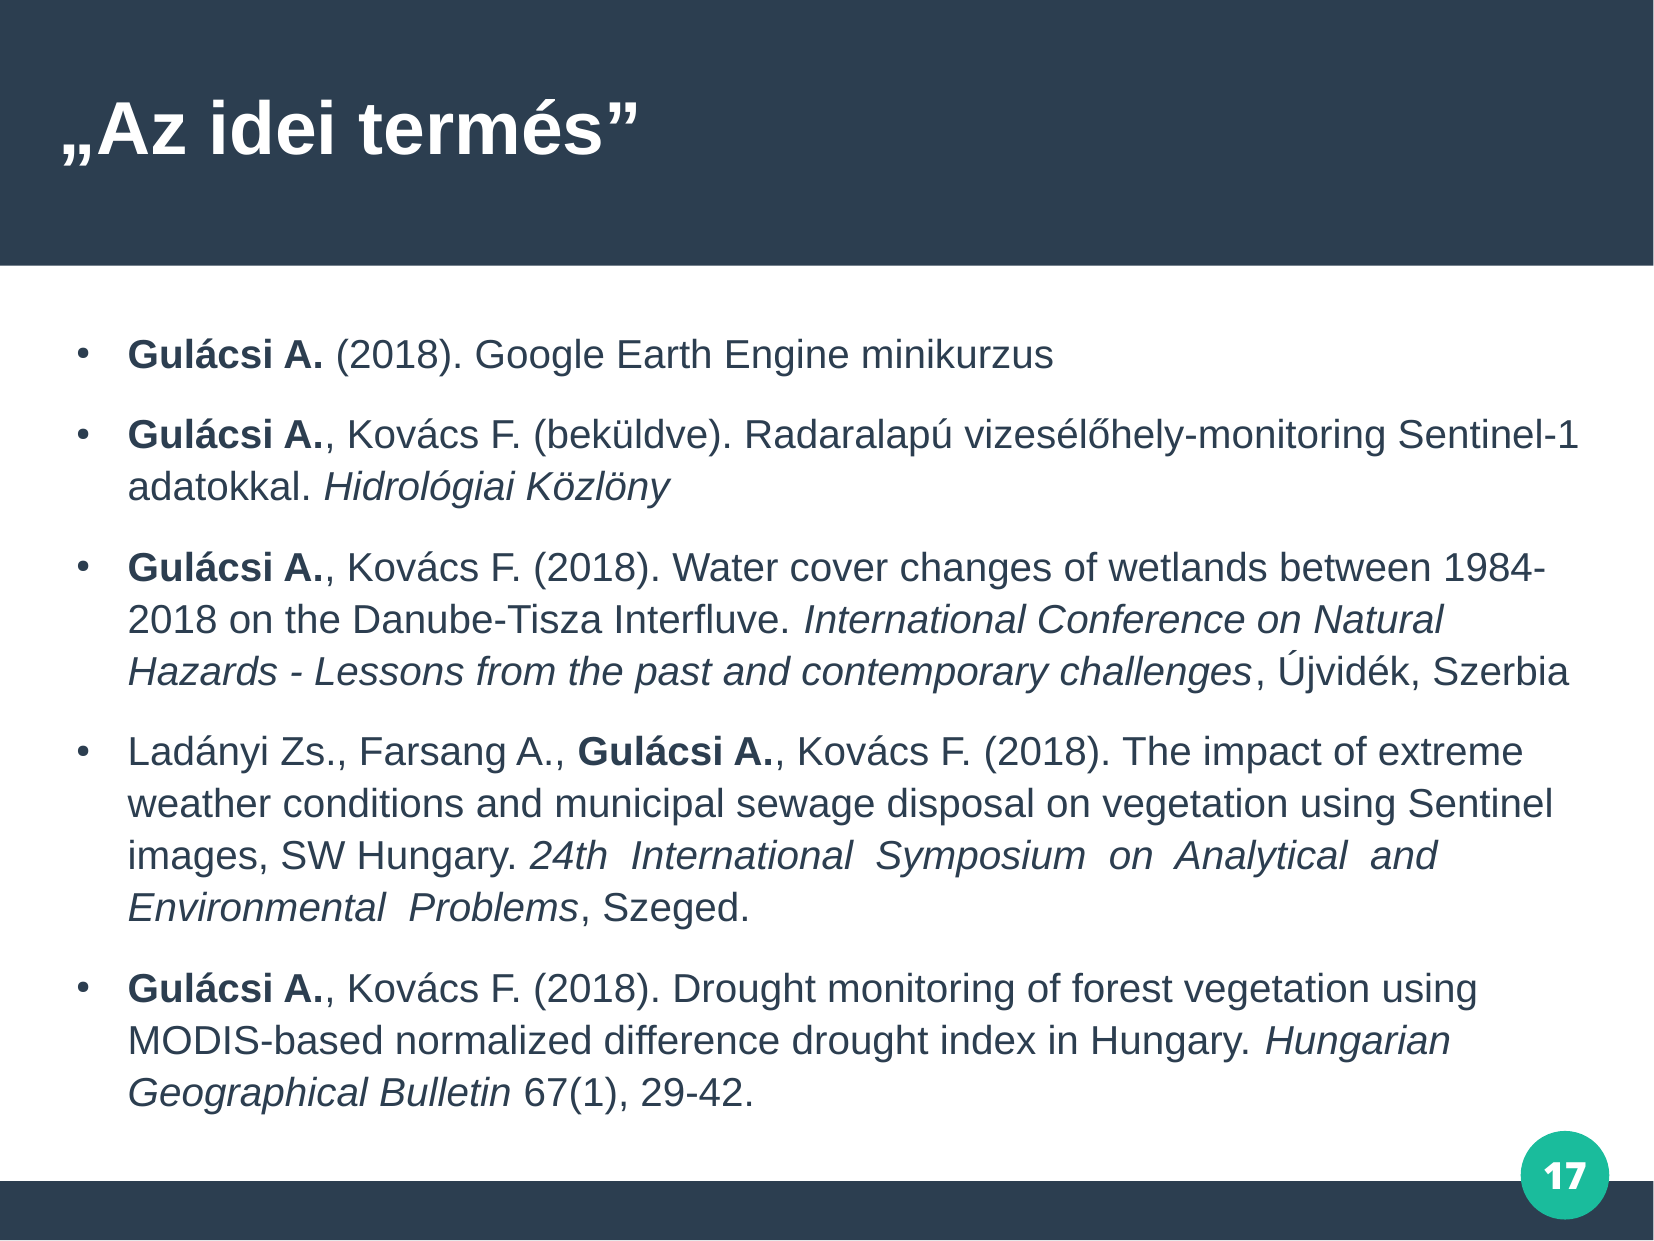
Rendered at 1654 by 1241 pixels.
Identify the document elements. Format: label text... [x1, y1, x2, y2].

list Gulácsi A. (2018). Google Earth Engine minikurzus Gulácsi A., Kovács F. (beküldve). Radaralapú vizesélőhely-monitoring Sentinel-1 adatokkal. Hidrológiai Közlöny Gulácsi A., Kovács F. (2018). Water cover changes of wetlands between 1984-2018 on the Danube-Tisza Interfluve. International Conference on Natural Hazards - Lessons from the past and contemporary challenges, Újvidék, Szerbia Ladányi Zs., Farsang A., Gulácsi A., Kovács F. (2018). The impact of extreme weather conditions and municipal sewage disposal on vegetation using Sentinel images, SW Hungary. 24th International Symposium on Analytical and Environmental Problems, Szeged. Gulácsi A., Kovács F. (2018). Drought monitoring of forest vegetation using MODIS-based normalized difference drought index in Hungary. Hungarian Geographical Bulletin 67(1), 29-42. [59, 324, 1595, 1152]
title „Az idei termés” [59, 49, 1595, 207]
